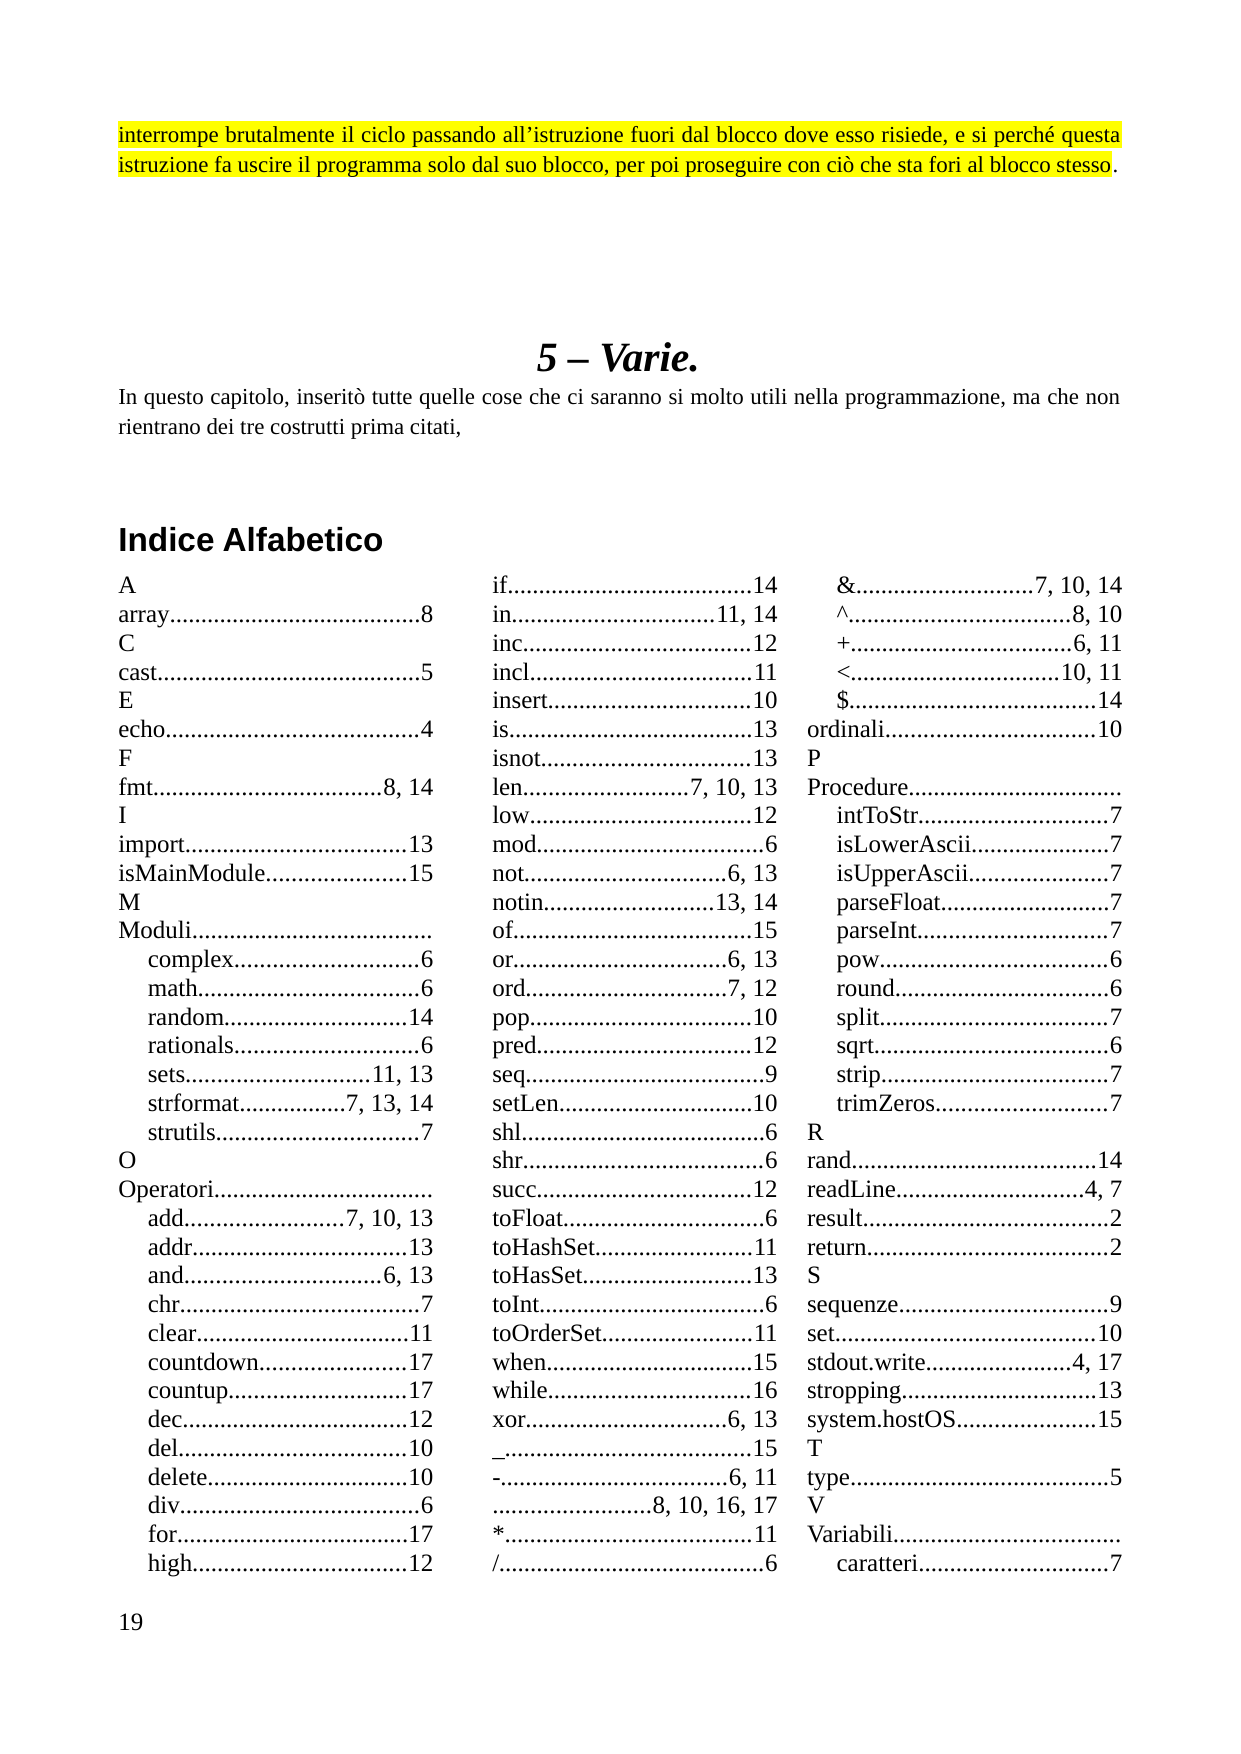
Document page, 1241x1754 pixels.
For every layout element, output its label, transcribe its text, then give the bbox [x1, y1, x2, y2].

text sets 11, 13 [148, 1059, 433, 1088]
text toHasSet 13 [492, 1261, 777, 1289]
text stropping 13 [807, 1376, 1122, 1404]
text math 6 [148, 973, 433, 1002]
text result 2 [807, 1203, 1122, 1232]
text system.hostOS 15 [807, 1404, 1122, 1433]
text parseFloat 7 [836, 887, 1122, 916]
text P [807, 743, 1122, 772]
text M [118, 887, 433, 916]
text strformat 7, 13, 14 [148, 1088, 433, 1117]
text type 5 [807, 1462, 1122, 1491]
text fmt 8, 14 [118, 772, 433, 801]
text addr 13 [148, 1232, 433, 1261]
text chr 7 [148, 1289, 433, 1318]
text ordinali 10 [807, 714, 1122, 743]
text notin 13, 14 [492, 887, 777, 916]
text O [118, 1146, 433, 1174]
text cast 5 [118, 657, 433, 686]
text F [118, 743, 433, 772]
text succ 12 [492, 1174, 777, 1203]
text return 2 [807, 1232, 1122, 1261]
text toFloat 6 [492, 1203, 777, 1232]
text strip 7 [836, 1059, 1122, 1088]
text complex 6 [148, 944, 433, 973]
text mod 6 [492, 829, 777, 858]
text setLen 10 [492, 1088, 777, 1117]
text E [118, 686, 433, 714]
text * 11 [492, 1519, 777, 1548]
text trimZeros 7 [836, 1088, 1122, 1117]
text _ 15 [492, 1433, 777, 1462]
text / 6 [492, 1548, 777, 1577]
text S [807, 1261, 1122, 1289]
text del 10 [148, 1433, 433, 1462]
text pop 10 [492, 1002, 777, 1031]
text parseInt 7 [836, 916, 1122, 944]
text rationals 6 [148, 1031, 433, 1059]
text + 6, 11 [836, 628, 1122, 657]
text V [807, 1491, 1122, 1519]
text strutils 7 [148, 1117, 433, 1146]
text .. 8, 10, 16, 17 [492, 1491, 777, 1519]
text interrompe brutalmente il ciclo passando all’istruzione fuori dal blocco dove esso risiede, e si perché questa istruzione fa uscire il programma solo dal suo blocco, per poi proseguire con ciò che sta fori al blocco stesso. [118, 118, 1122, 177]
text 5 – Varie. [118, 332, 1122, 380]
text pred 12 [492, 1031, 777, 1059]
text isLowerAscii. 7 [836, 829, 1122, 858]
text caratteri 7 [836, 1548, 1122, 1577]
text is 13 [492, 714, 777, 743]
text delete 10 [148, 1462, 433, 1491]
text countdown 17 [148, 1347, 433, 1376]
text when 15 [492, 1347, 777, 1376]
text array 8 [118, 599, 433, 628]
text $ 14 [836, 686, 1122, 714]
text readLine 4, 7 [807, 1174, 1122, 1203]
text set 10 [807, 1318, 1122, 1347]
text xor 6, 13 [492, 1404, 777, 1433]
text round 6 [836, 973, 1122, 1002]
text Moduli [118, 916, 433, 944]
text rand 14 [807, 1146, 1122, 1174]
text random 14 [148, 1002, 433, 1031]
text & 7, 10, 14 [836, 571, 1122, 599]
text ord 7, 12 [492, 973, 777, 1002]
text toOrderSet 11 [492, 1318, 777, 1347]
text high 12 [148, 1548, 433, 1577]
text len 7, 10, 13 [492, 772, 777, 801]
text dec 12 [148, 1404, 433, 1433]
text inc 12 [492, 628, 777, 657]
text of 15 [492, 916, 777, 944]
text while 16 [492, 1376, 777, 1404]
text not 6, 13 [492, 858, 777, 887]
text split 7 [836, 1002, 1122, 1031]
text isUpperAscii 7 [836, 858, 1122, 887]
text shr 6 [492, 1146, 777, 1174]
text add 7, 10, 13 [148, 1203, 433, 1232]
text or 6, 13 [492, 944, 777, 973]
text div 6 [148, 1491, 433, 1519]
text Variabili [807, 1519, 1122, 1548]
text < 10, 11 [836, 657, 1122, 686]
text - 6, 11 [492, 1462, 777, 1491]
text Operatori [118, 1174, 433, 1203]
text pow 6 [836, 944, 1122, 973]
text sequenze 9 [807, 1289, 1122, 1318]
text isMainModule 15 [118, 858, 433, 887]
text countup 17 [148, 1376, 433, 1404]
text In questo capitolo, inseritò tutte quelle cose che ci saranno si molto utili nella programmazione, ma che non rientrano dei tre costrutti prima citati, [118, 380, 1122, 439]
text clear 11 [148, 1318, 433, 1347]
text intToStr 7 [836, 801, 1122, 829]
text I [118, 801, 433, 829]
text sqrt 6 [836, 1031, 1122, 1059]
text R [807, 1117, 1122, 1146]
text isnot 13 [492, 743, 777, 772]
text toInt 6 [492, 1289, 777, 1318]
text toHashSet 11 [492, 1232, 777, 1261]
text in 11, 14 [492, 599, 777, 628]
text seq 9 [492, 1059, 777, 1088]
text insert 10 [492, 686, 777, 714]
text ^ 8, 10 [836, 599, 1122, 628]
text shl 6 [492, 1117, 777, 1146]
text echo 4 [118, 714, 433, 743]
text stdout.write 4, 17 [807, 1347, 1122, 1376]
text for 17 [148, 1519, 433, 1548]
text and 6, 13 [148, 1261, 433, 1289]
text incl 11 [492, 657, 777, 686]
text if 14 [492, 571, 777, 599]
text Procedure [807, 772, 1122, 801]
text low 12 [492, 801, 777, 829]
text A [118, 571, 433, 599]
text import 13 [118, 829, 433, 858]
text C [118, 628, 433, 657]
text T [807, 1433, 1122, 1462]
subtitle Indice Alfabetico [118, 520, 1122, 558]
